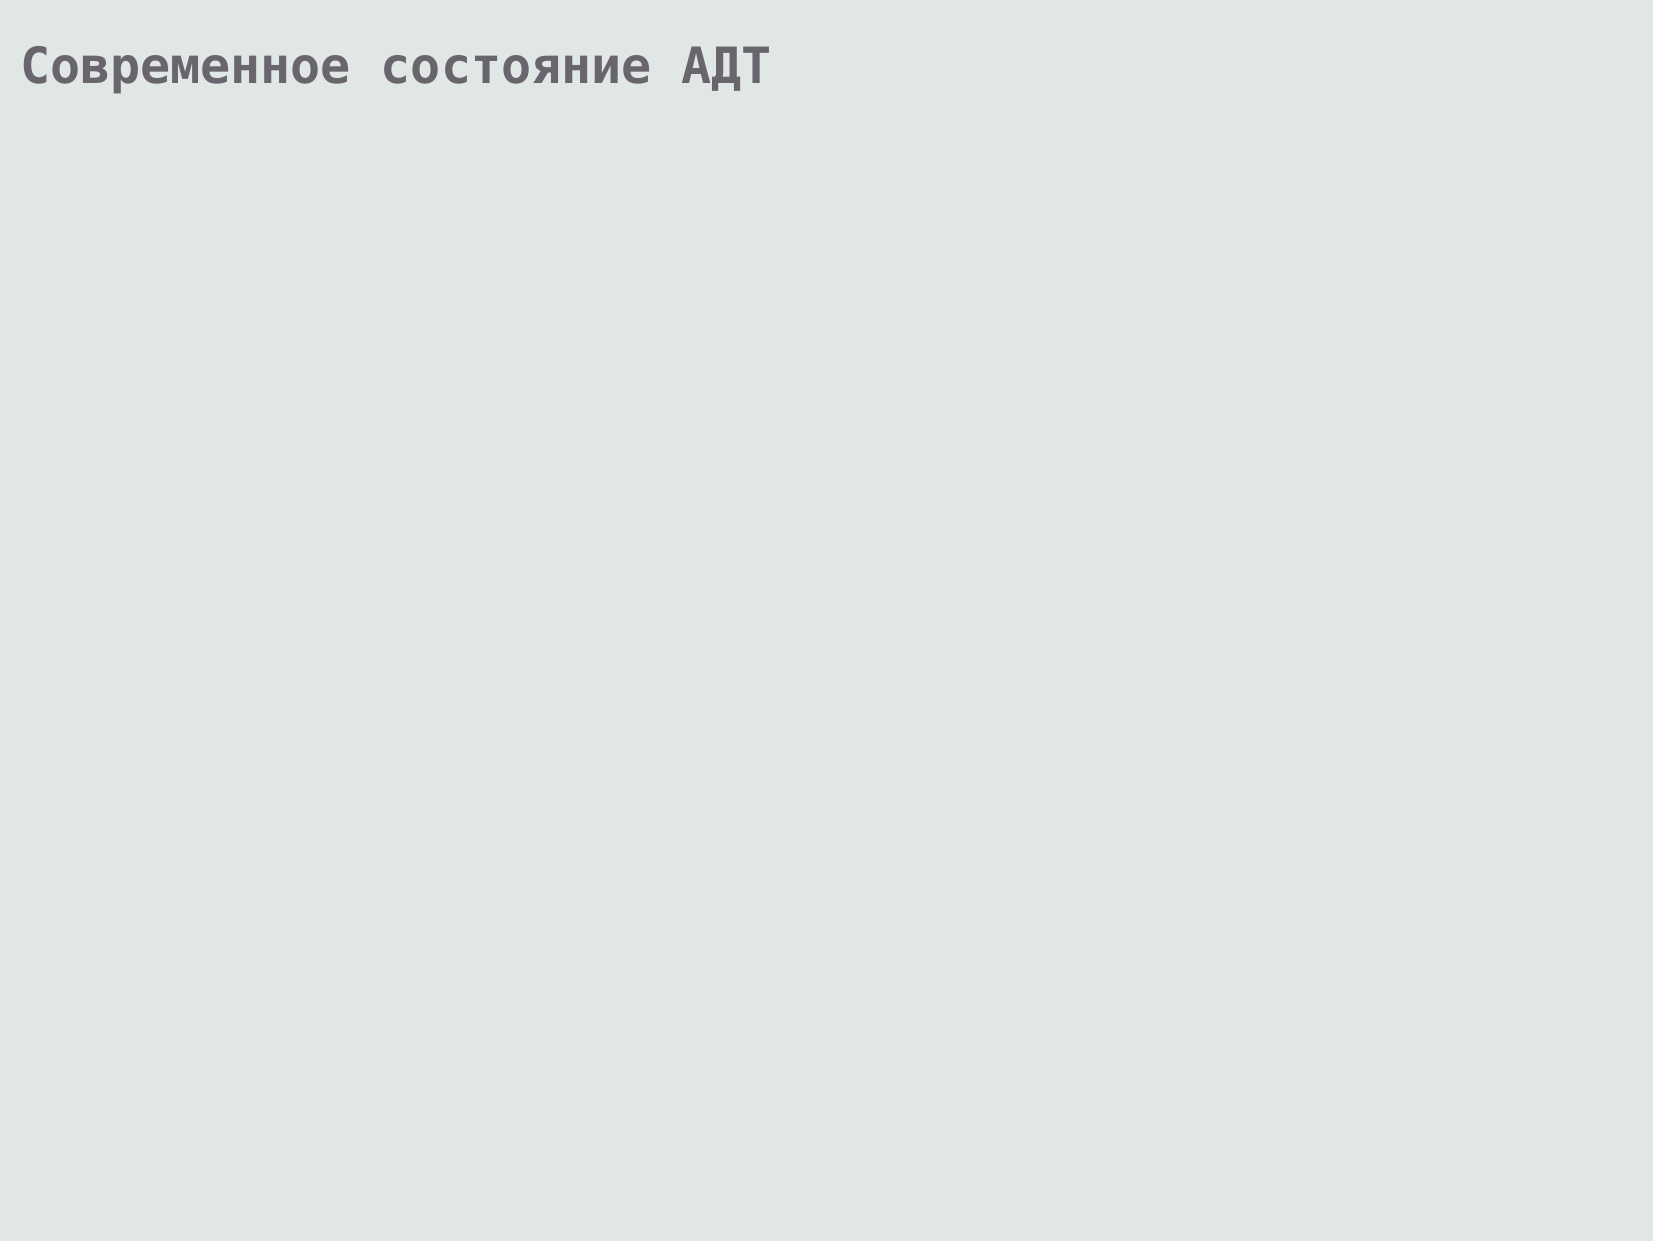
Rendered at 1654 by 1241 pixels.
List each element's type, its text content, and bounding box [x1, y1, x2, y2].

text_box Современное состояние АДТ [6, 30, 1546, 104]
